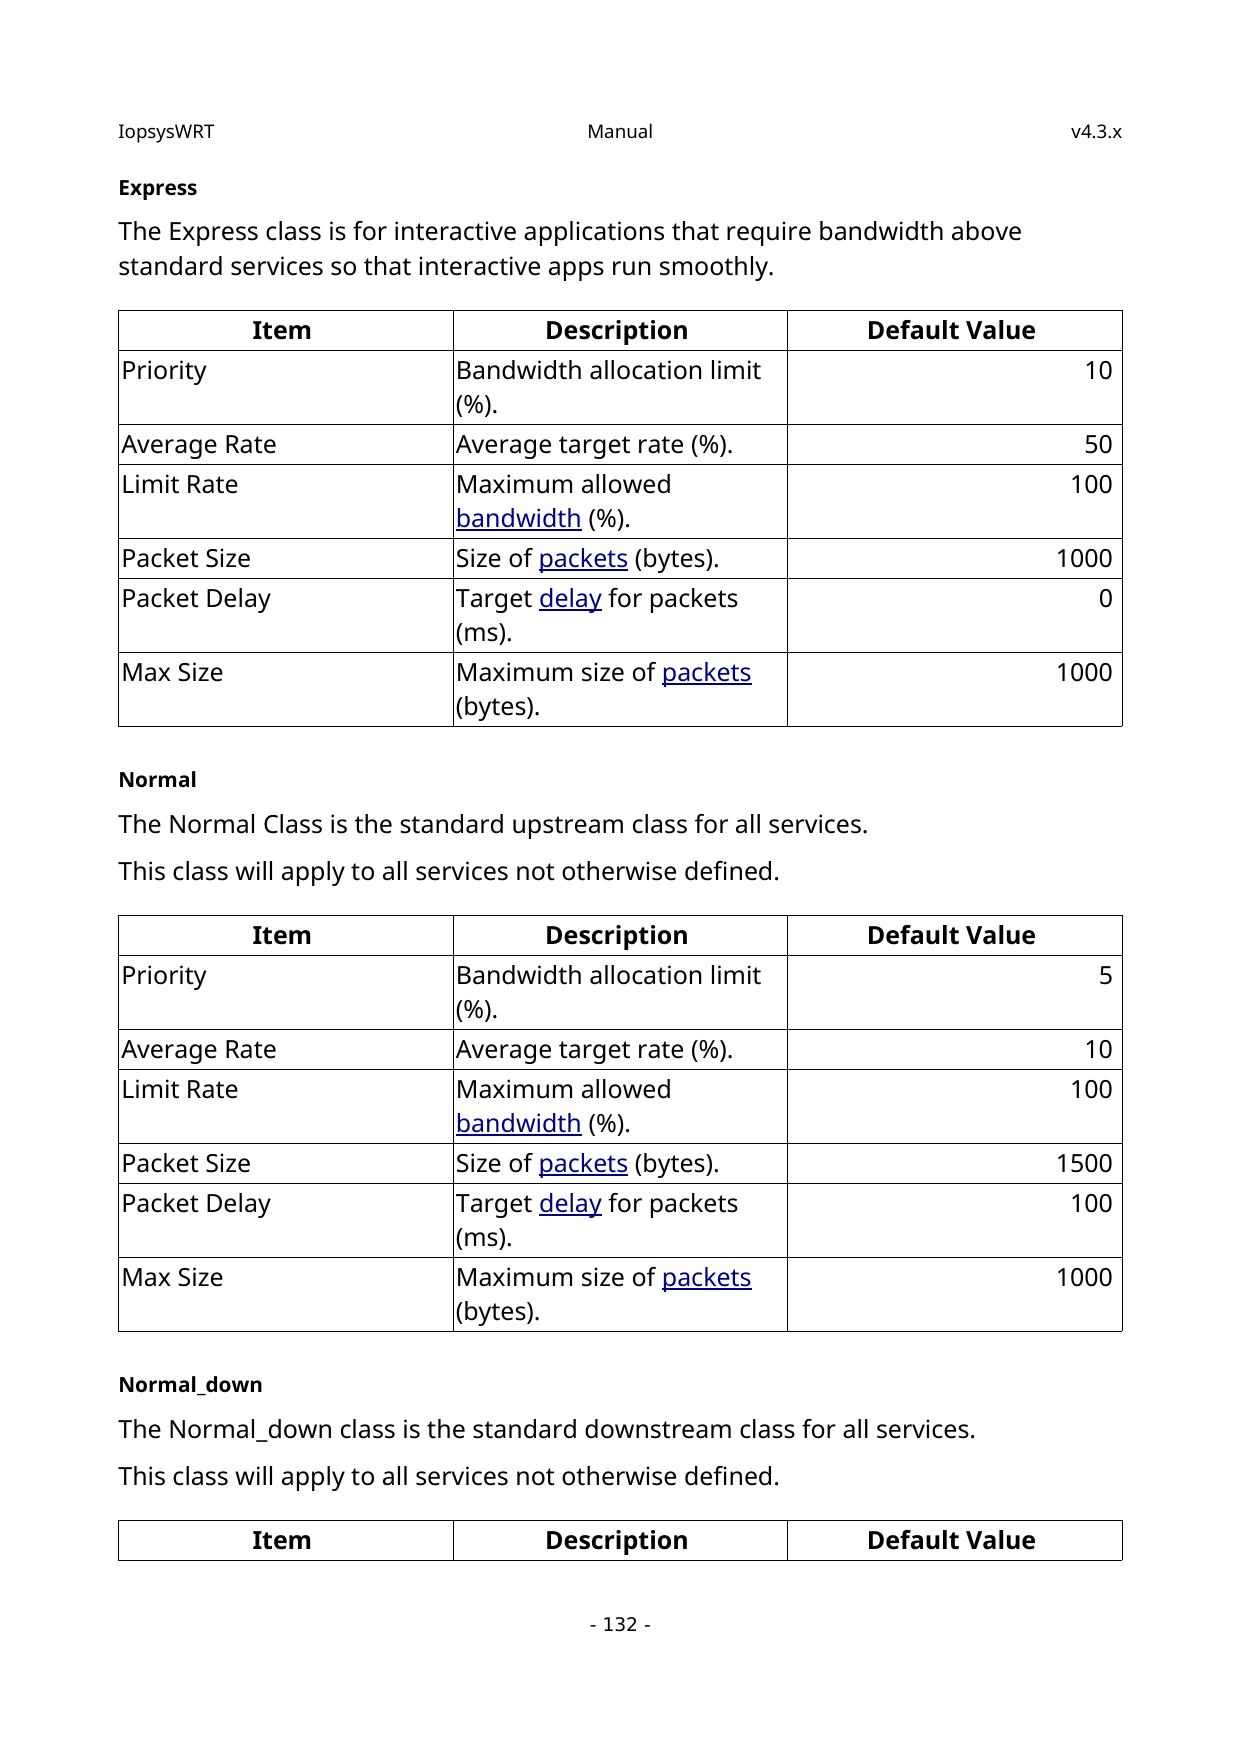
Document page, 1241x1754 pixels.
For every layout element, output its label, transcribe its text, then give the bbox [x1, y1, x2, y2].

table_cell Average Rate [119, 1030, 453, 1068]
table_cell 50 [788, 425, 1122, 463]
table_cell Priority [119, 351, 453, 423]
table_header Item [119, 916, 453, 954]
table_cell 0 [788, 579, 1122, 652]
table_cell 100 [788, 1184, 1122, 1257]
text The Express class is for interactive applications that require bandwidth above standard services so that interactive apps run smoothly. [118, 214, 1122, 282]
table_cell Limit Rate [119, 1070, 453, 1143]
table_cell Maximum size of packets (bytes). [454, 653, 787, 726]
subtitle Normal [118, 766, 1122, 794]
table_cell Target delay for packets (ms). [454, 1184, 787, 1257]
table_cell 10 [788, 351, 1122, 423]
table_cell Bandwidth allocation limit (%). [454, 351, 787, 423]
table_cell 1000 [788, 1258, 1122, 1331]
table_cell Average target rate (%). [454, 425, 787, 463]
subtitle Express [118, 173, 1122, 202]
table_header Item [119, 311, 453, 349]
table_header Item [119, 1521, 453, 1559]
table_header Description [454, 1521, 787, 1559]
table_cell 100 [788, 465, 1122, 538]
table_cell Size of packets (bytes). [454, 539, 787, 578]
table_cell 1000 [788, 539, 1122, 578]
table_header Default Value [788, 1521, 1122, 1559]
table_cell 100 [788, 1070, 1122, 1143]
table_cell 5 [788, 956, 1122, 1028]
table_cell Maximum size of packets (bytes). [454, 1258, 787, 1331]
text This class will apply to all services not otherwise defined. [118, 1458, 1122, 1492]
table_cell Packet Size [119, 539, 453, 578]
table_cell Average Rate [119, 425, 453, 463]
table_cell Max Size [119, 1258, 453, 1331]
text This class will apply to all services not otherwise defined. [118, 853, 1122, 887]
table_cell Packet Size [119, 1144, 453, 1183]
table_cell Maximum allowed bandwidth (%). [454, 1070, 787, 1143]
table_cell Bandwidth allocation limit (%). [454, 956, 787, 1028]
table_cell 1500 [788, 1144, 1122, 1183]
table_cell Size of packets (bytes). [454, 1144, 787, 1183]
table_header Default Value [788, 916, 1122, 954]
table_cell Packet Delay [119, 579, 453, 652]
table_cell Average target rate (%). [454, 1030, 787, 1068]
table_header Default Value [788, 311, 1122, 349]
table_cell Max Size [119, 653, 453, 726]
table_header Description [454, 916, 787, 954]
table_header Description [454, 311, 787, 349]
table_cell Target delay for packets (ms). [454, 579, 787, 652]
table_cell Limit Rate [119, 465, 453, 538]
table_cell Maximum allowed bandwidth (%). [454, 465, 787, 538]
table_cell Priority [119, 956, 453, 1028]
text The Normal Class is the standard upstream class for all services. [118, 807, 1122, 841]
table_cell 10 [788, 1030, 1122, 1068]
table_cell 1000 [788, 653, 1122, 726]
subtitle Normal_down [118, 1371, 1122, 1399]
table_cell Packet Delay [119, 1184, 453, 1257]
text The Normal_down class is the standard downstream class for all services. [118, 1412, 1122, 1446]
